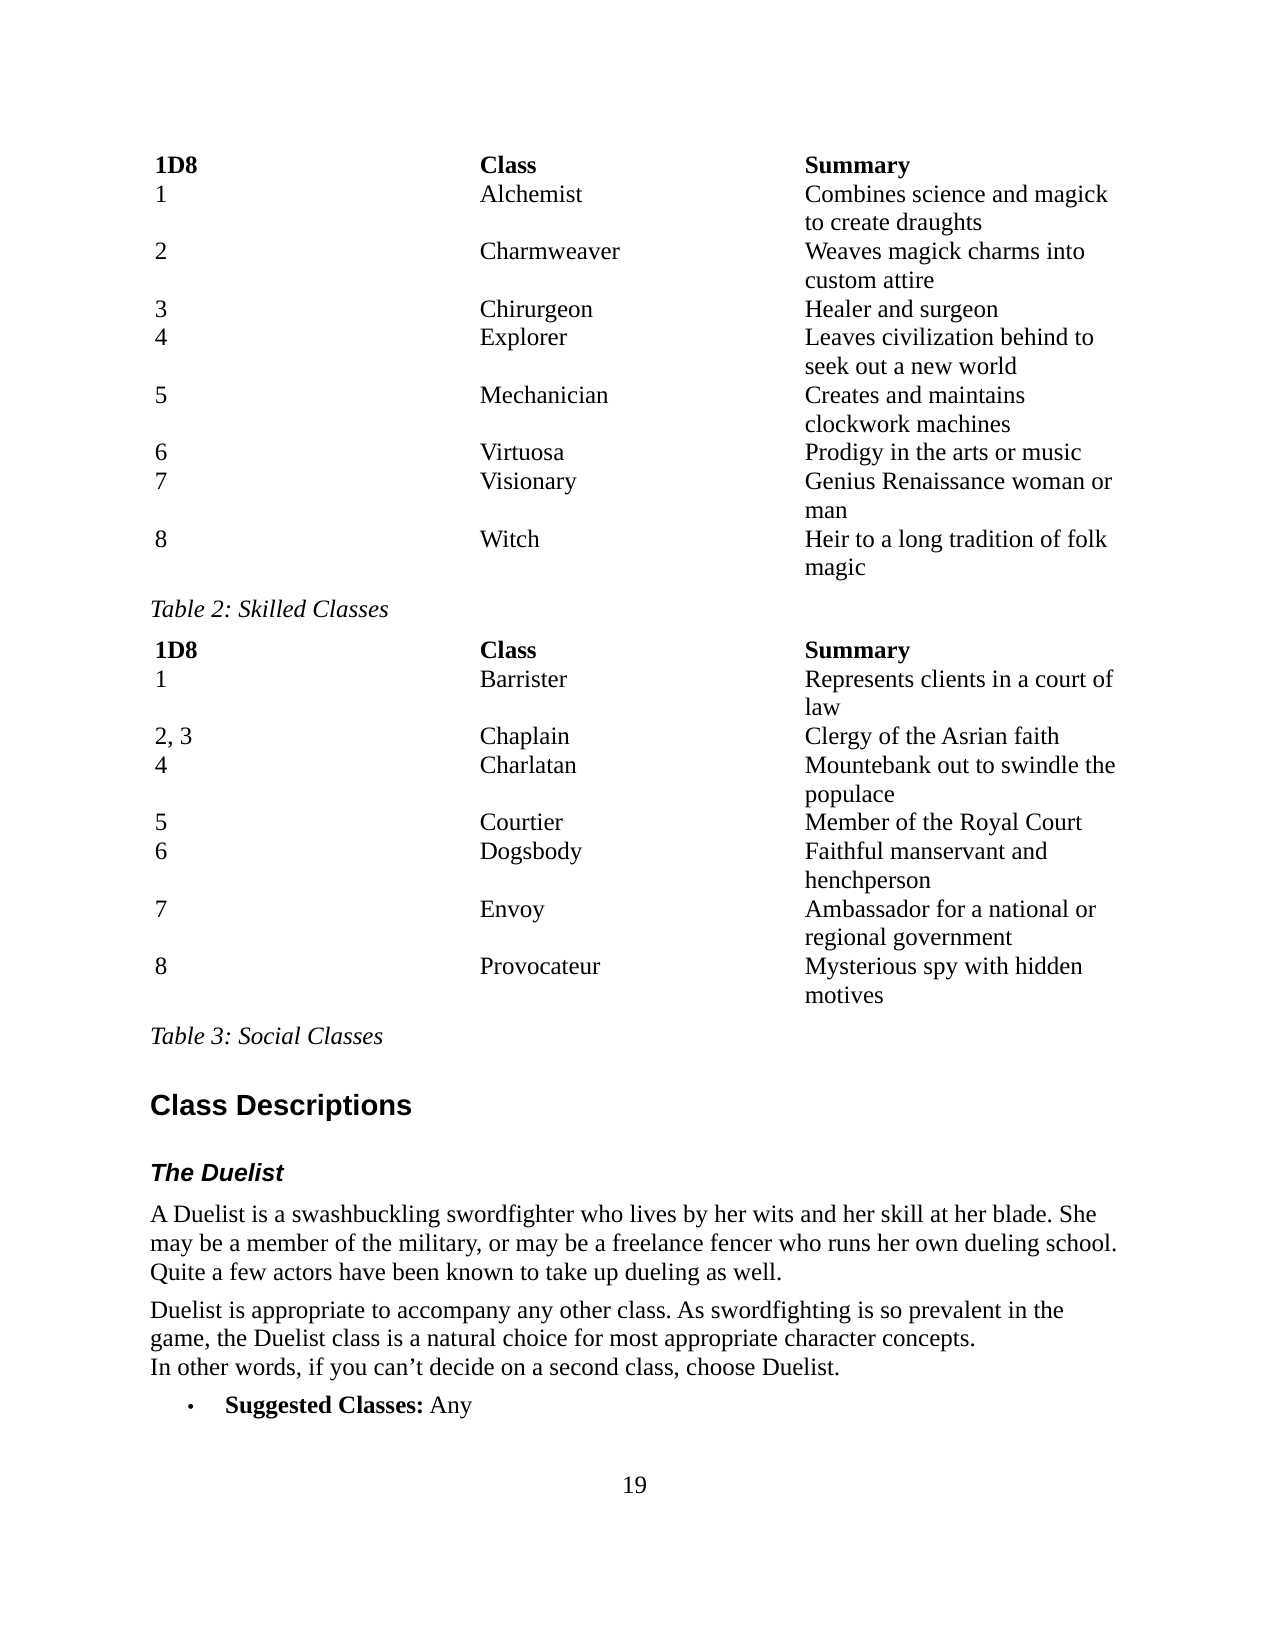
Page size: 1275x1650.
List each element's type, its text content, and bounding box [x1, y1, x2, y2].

table_header Summary [800, 150, 1125, 179]
table_cell 2, 3 [150, 721, 475, 750]
table_cell Virtuosa [475, 438, 800, 466]
table_cell Charlatan [475, 750, 800, 807]
table_cell Leaves civilization behind to seek out a new world [800, 323, 1125, 380]
table_cell Combines science and magick to create draughts [800, 179, 1125, 236]
table_cell Alchemist [475, 179, 800, 236]
text Table 2: Skilled Classes [150, 594, 1125, 622]
table_cell 1 [150, 179, 475, 236]
table_cell Member of the Royal Court [800, 808, 1125, 836]
text Table 3: Social Classes [150, 1021, 1125, 1050]
text Duelist is appropriate to accompany any other class. As swordfighting is so prevalent in the game, the Duelist class is a natural choice for most appropriate character concepts. In other words, if you can’t decide on a second class, choose Duelist. [150, 1295, 1125, 1381]
table_cell 6 [150, 438, 475, 466]
table_cell Weaves magick charms into custom attire [800, 236, 1125, 294]
subtitle The Duelist [150, 1158, 1125, 1187]
table_cell Heir to a long tradition of folk magic [800, 524, 1125, 581]
table_cell 8 [150, 524, 475, 581]
table_cell Mechanician [475, 380, 800, 437]
table_cell Represents clients in a court of law [800, 664, 1125, 721]
table_cell Clergy of the Asrian faith [800, 721, 1125, 750]
table_cell Barrister [475, 664, 800, 721]
table_cell Courtier [475, 808, 800, 836]
table_cell Witch [475, 524, 800, 581]
table_cell 5 [150, 808, 475, 836]
table_cell 7 [150, 466, 475, 524]
table_header 1D8 [150, 635, 475, 664]
table_cell 5 [150, 380, 475, 437]
table_cell Visionary [475, 466, 800, 524]
table_cell Healer and surgeon [800, 294, 1125, 322]
table_header Summary [800, 635, 1125, 664]
table_cell Chaplain [475, 721, 800, 750]
table_cell 4 [150, 323, 475, 380]
table_cell Dogsbody [475, 836, 800, 894]
table_cell 6 [150, 836, 475, 894]
table_header Class [475, 150, 800, 179]
table_cell Provocateur [475, 951, 800, 1009]
table_cell 8 [150, 951, 475, 1009]
table_header 1D8 [150, 150, 475, 179]
table_cell Mountebank out to swindle the populace [800, 750, 1125, 807]
table_cell Explorer [475, 323, 800, 380]
table_cell Faithful manservant and henchperson [800, 836, 1125, 894]
table_cell Prodigy in the arts or music [800, 438, 1125, 466]
table_cell Envoy [475, 894, 800, 951]
table_cell 3 [150, 294, 475, 322]
table_cell Chirurgeon [475, 294, 800, 322]
list Suggested Classes: Any [187, 1390, 1125, 1419]
table_cell 1 [150, 664, 475, 721]
table_cell Genius Renaissance woman or man [800, 466, 1125, 524]
table_cell Ambassador for a national or regional government [800, 894, 1125, 951]
table_cell Charmweaver [475, 236, 800, 294]
table_cell Creates and maintains clockwork machines [800, 380, 1125, 437]
text A Duelist is a swashbuckling swordfighter who lives by her wits and her skill at her blade. She may be a member of the military, or may be a freelance fencer who runs her own dueling school. Quite a few actors have been known to take up dueling as well. [150, 1199, 1125, 1286]
table_cell 4 [150, 750, 475, 807]
table_cell 7 [150, 894, 475, 951]
table_header Class [475, 635, 800, 664]
table_cell 2 [150, 236, 475, 294]
subtitle Class Descriptions [150, 1087, 1125, 1121]
table_cell Mysterious spy with hidden motives [800, 951, 1125, 1009]
